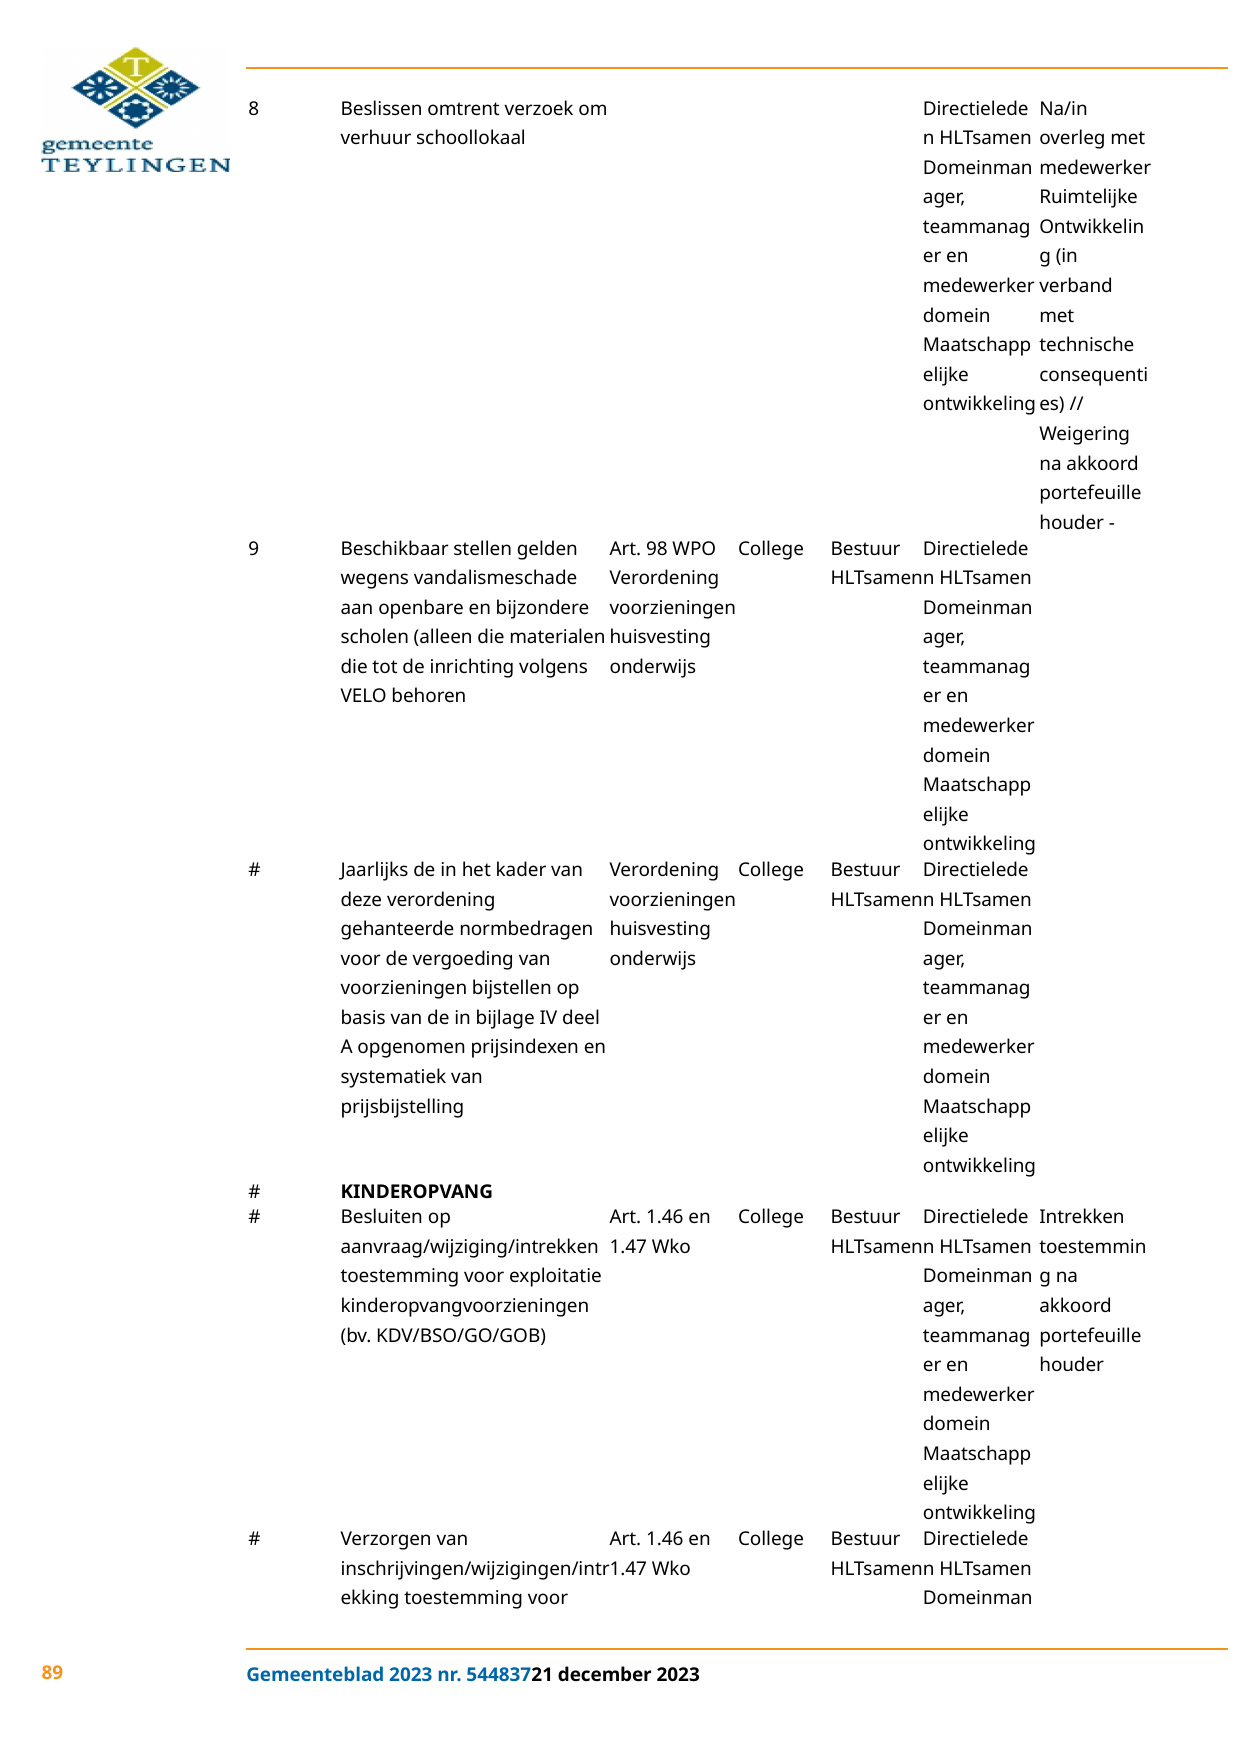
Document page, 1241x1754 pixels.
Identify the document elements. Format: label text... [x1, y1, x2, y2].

table_cell Bestuur HLTsamen [830, 535, 923, 856]
table_cell Directieleden HLTsamen Domeinmanager, teammanager en medewerker domein Maatschappelijke ontwikkeling [923, 856, 1039, 1178]
table_cell [830, 95, 923, 535]
table_cell Besluiten op aanvraag/wijziging/intrekken toestemming voor exploitatie kinderopvangvoorzieningen (bv. KDV/BSO/GO/GOB) [340, 1204, 609, 1525]
table_cell Directieleden HLTsamen Domeinman [923, 1525, 1039, 1610]
table_cell College [738, 1525, 830, 1610]
table_cell Bestuur HLTsamen [830, 1204, 923, 1525]
table_cell [1039, 856, 1152, 1178]
table_cell Beschikbaar stellen gelden wegens vandalismeschade aan openbare en bijzondere scholen (alleen die materialen die tot de inrichting volgens VELO behoren [340, 535, 609, 856]
table_cell # [248, 1204, 340, 1525]
table_cell Intrekken toestemming na akkoord portefeuillehouder [1039, 1204, 1152, 1525]
table_cell Directieleden HLTsamen Domeinmanager, teammanager en medewerker domein Maatschappelijke ontwikkeling [923, 1204, 1039, 1525]
table_cell Art. 98 WPO Verordening voorzieningen huisvesting onderwijs [609, 535, 738, 856]
table_cell [1039, 535, 1152, 856]
table_cell [830, 1178, 923, 1203]
table_cell [923, 1178, 1039, 1203]
table_cell Verordening voorzieningen huisvesting onderwijs [609, 856, 738, 1178]
table_cell Bestuur HLTsamen [830, 1525, 923, 1610]
table_cell # [248, 1525, 340, 1610]
table_cell KINDEROPVANG [340, 1178, 609, 1203]
table_cell College [738, 535, 830, 856]
table_cell Directieleden HLTsamen Domeinmanager, teammanager en medewerker domein Maatschappelijke ontwikkeling [923, 95, 1039, 535]
table_cell 8 [248, 95, 340, 535]
table_cell Verzorgen van inschrijvingen/wijzigingen/intrekking toestemming voor [340, 1525, 609, 1610]
table_cell Bestuur HLTsamen [830, 856, 923, 1178]
table_cell 9 [248, 535, 340, 856]
table_cell [1039, 1525, 1152, 1610]
table_cell # [248, 856, 340, 1178]
table_cell Directieleden HLTsamen Domeinmanager, teammanager en medewerker domein Maatschappelijke ontwikkeling [923, 535, 1039, 856]
table_cell Jaarlijks de in het kader van deze verordening gehanteerde normbedragen voor de vergoeding van voorzieningen bijstellen op basis van de in bijlage IV deel A opgenomen prijsindexen en systematiek van prijsbijstelling [340, 856, 609, 1178]
table_cell Art. 1.46 en 1.47 Wko [609, 1525, 738, 1610]
table_cell Beslissen omtrent verzoek om verhuur schoollokaal [340, 95, 609, 535]
table_cell Na/in overleg met medewerker Ruimtelijke Ontwikkeling (in verband met technische consequenties) // Weigering na akkoord portefeuillehouder - [1039, 95, 1152, 535]
table_cell [738, 1178, 830, 1203]
table_cell [1039, 1178, 1152, 1203]
table_cell Art. 1.46 en 1.47 Wko [609, 1204, 738, 1525]
table_cell [609, 1178, 738, 1203]
table_cell # [248, 1178, 340, 1203]
table_cell College [738, 1204, 830, 1525]
table_cell [609, 95, 738, 535]
picture [41, 47, 231, 172]
table_cell [738, 95, 830, 535]
table_cell College [738, 856, 830, 1178]
